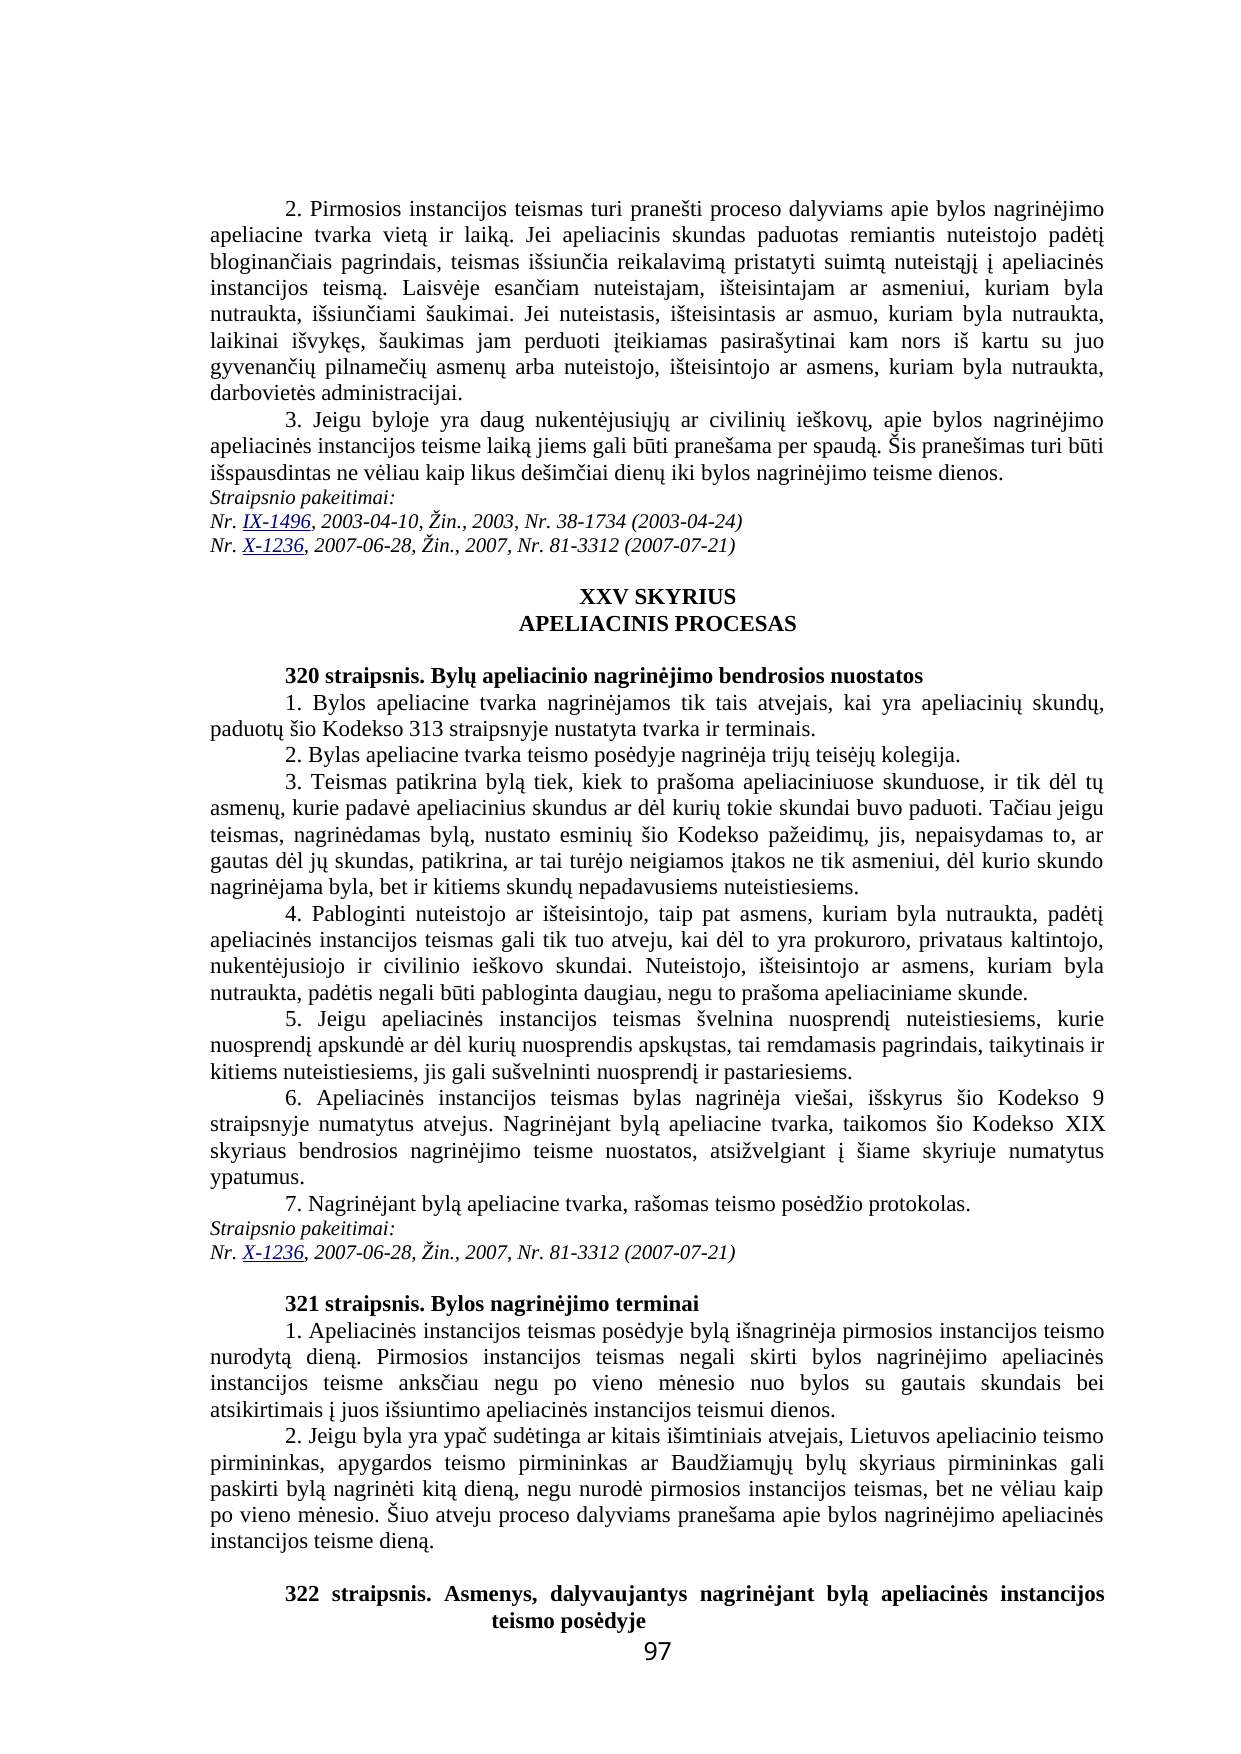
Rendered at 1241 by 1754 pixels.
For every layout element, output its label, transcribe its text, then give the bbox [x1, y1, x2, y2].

text 2. Jeigu byla yra ypač sudėtinga ar kitais išimtiniais atvejais, Lietuvos apeliacinio teismo pirmininkas, apygardos teismo pirmininkas ar Baudžiamųjų bylų skyriaus pirmininkas gali paskirti bylą nagrinėti kitą dieną, negu nurodė pirmosios instancijos teismas, bet ne vėliau kaip po vieno mėnesio. Šiuo atveju proceso dalyviams pranešama apie bylos nagrinėjimo apeliacinės instancijos teisme dieną. [210, 1422, 1106, 1554]
text 3. Jeigu byloje yra daug nukentėjusiųjų ar civilinių ieškovų, apie bylos nagrinėjimo apeliacinės instancijos teisme laiką jiems gali būti pranešama per spaudą. Šis pranešimas turi būti išspausdintas ne vėliau kaip likus dešimčiai dienų iki bylos nagrinėjimo teisme dienos. [210, 406, 1106, 485]
subtitle XXV skyrius [210, 583, 1106, 610]
text Nr. IX-1496, 2003-04-10, Žin., 2003, Nr. 38-1734 (2003-04-24) [210, 509, 1106, 533]
text 321 straipsnis. Bylos nagrinėjimo terminai [210, 1290, 1106, 1317]
text 2. Bylas apeliacine tvarka teismo posėdyje nagrinėja trijų teisėjų kolegija. [210, 742, 1106, 768]
text Nr. X-1236, 2007-06-28, Žin., 2007, Nr. 81-3312 (2007-07-21) [210, 1240, 1106, 1264]
text Straipsnio pakeitimai: [210, 485, 1106, 509]
text 322 straipsnis. Asmenys, dalyvaujantys nagrinėjant bylą apeliacinės instancijos teismo posėdyje [285, 1580, 1106, 1633]
text 320 straipsnis. Bylų apeliacinio nagrinėjimo bendrosios nuostatos [210, 662, 1106, 689]
text 2. Pirmosios instancijos teismas turi pranešti proceso dalyviams apie bylos nagrinėjimo apeliacine tvarka vietą ir laiką. Jei apeliacinis skundas paduotas remiantis nuteistojo padėtį bloginančiais pagrindais, teismas išsiunčia reikalavimą pristatyti suimtą nuteistąjį į apeliacinės instancijos teismą. Laisvėje esančiam nuteistajam, išteisintajam ar asmeniui, kuriam byla nutraukta, išsiunčiami šaukimai. Jei nuteistasis, išteisintasis ar asmuo, kuriam byla nutraukta, laikinai išvykęs, šaukimas jam perduoti įteikiamas pasirašytinai kam nors iš kartu su juo gyvenančių pilnamečių asmenų arba nuteistojo, išteisintojo ar asmens, kuriam byla nutraukta, darbovietės administracijai. [210, 195, 1106, 406]
text 5. Jeigu apeliacinės instancijos teismas švelnina nuosprendį nuteistiesiems, kurie nuosprendį apskundė ar dėl kurių nuosprendis apskųstas, tai remdamasis pagrindais, taikytinais ir kitiems nuteistiesiems, jis gali sušvelninti nuosprendį ir pastariesiems. [210, 1005, 1106, 1084]
text 6. Apeliacinės instancijos teismas bylas nagrinėja viešai, išskyrus šio Kodekso 9 straipsnyje numatytus atvejus. Nagrinėjant bylą apeliacine tvarka, taikomos šio Kodekso XIX skyriaus bendrosios nagrinėjimo teisme nuostatos, atsižvelgiant į šiame skyriuje numatytus ypatumus. [210, 1084, 1106, 1189]
text 1. Bylos apeliacine tvarka nagrinėjamos tik tais atvejais, kai yra apeliacinių skundų, paduotų šio Kodekso 313 straipsnyje nustatyta tvarka ir terminais. [210, 689, 1106, 742]
text Apeliacinis procesas [210, 610, 1106, 636]
text 4. Pabloginti nuteistojo ar išteisintojo, taip pat asmens, kuriam byla nutraukta, padėtį apeliacinės instancijos teismas gali tik tuo atveju, kai dėl to yra prokuroro, privataus kaltintojo, nukentėjusiojo ir civilinio ieškovo skundai. Nuteistojo, išteisintojo ar asmens, kuriam byla nutraukta, padėtis negali būti pabloginta daugiau, negu to prašoma apeliaciniame skunde. [210, 900, 1106, 1005]
text 3. Teismas patikrina bylą tiek, kiek to prašoma apeliaciniuose skunduose, ir tik dėl tų asmenų, kurie padavė apeliacinius skundus ar dėl kurių tokie skundai buvo paduoti. Tačiau jeigu teismas, nagrinėdamas bylą, nustato esminių šio Kodekso pažeidimų, jis, nepaisydamas to, ar gautas dėl jų skundas, patikrina, ar tai turėjo neigiamos įtakos ne tik asmeniui, dėl kurio skundo nagrinėjama byla, bet ir kitiems skundų nepadavusiems nuteistiesiems. [210, 768, 1106, 900]
text Nr. X-1236, 2007-06-28, Žin., 2007, Nr. 81-3312 (2007-07-21) [210, 533, 1106, 557]
text 1. Apeliacinės instancijos teismas posėdyje bylą išnagrinėja pirmosios instancijos teismo nurodytą dieną. Pirmosios instancijos teismas negali skirti bylos nagrinėjimo apeliacinės instancijos teisme anksčiau negu po vieno mėnesio nuo bylos su gautais skundais bei atsikirtimais į juos išsiuntimo apeliacinės instancijos teismui dienos. [210, 1317, 1106, 1422]
text 7. Nagrinėjant bylą apeliacine tvarka, rašomas teismo posėdžio protokolas. [210, 1189, 1106, 1216]
text Straipsnio pakeitimai: [210, 1216, 1106, 1240]
